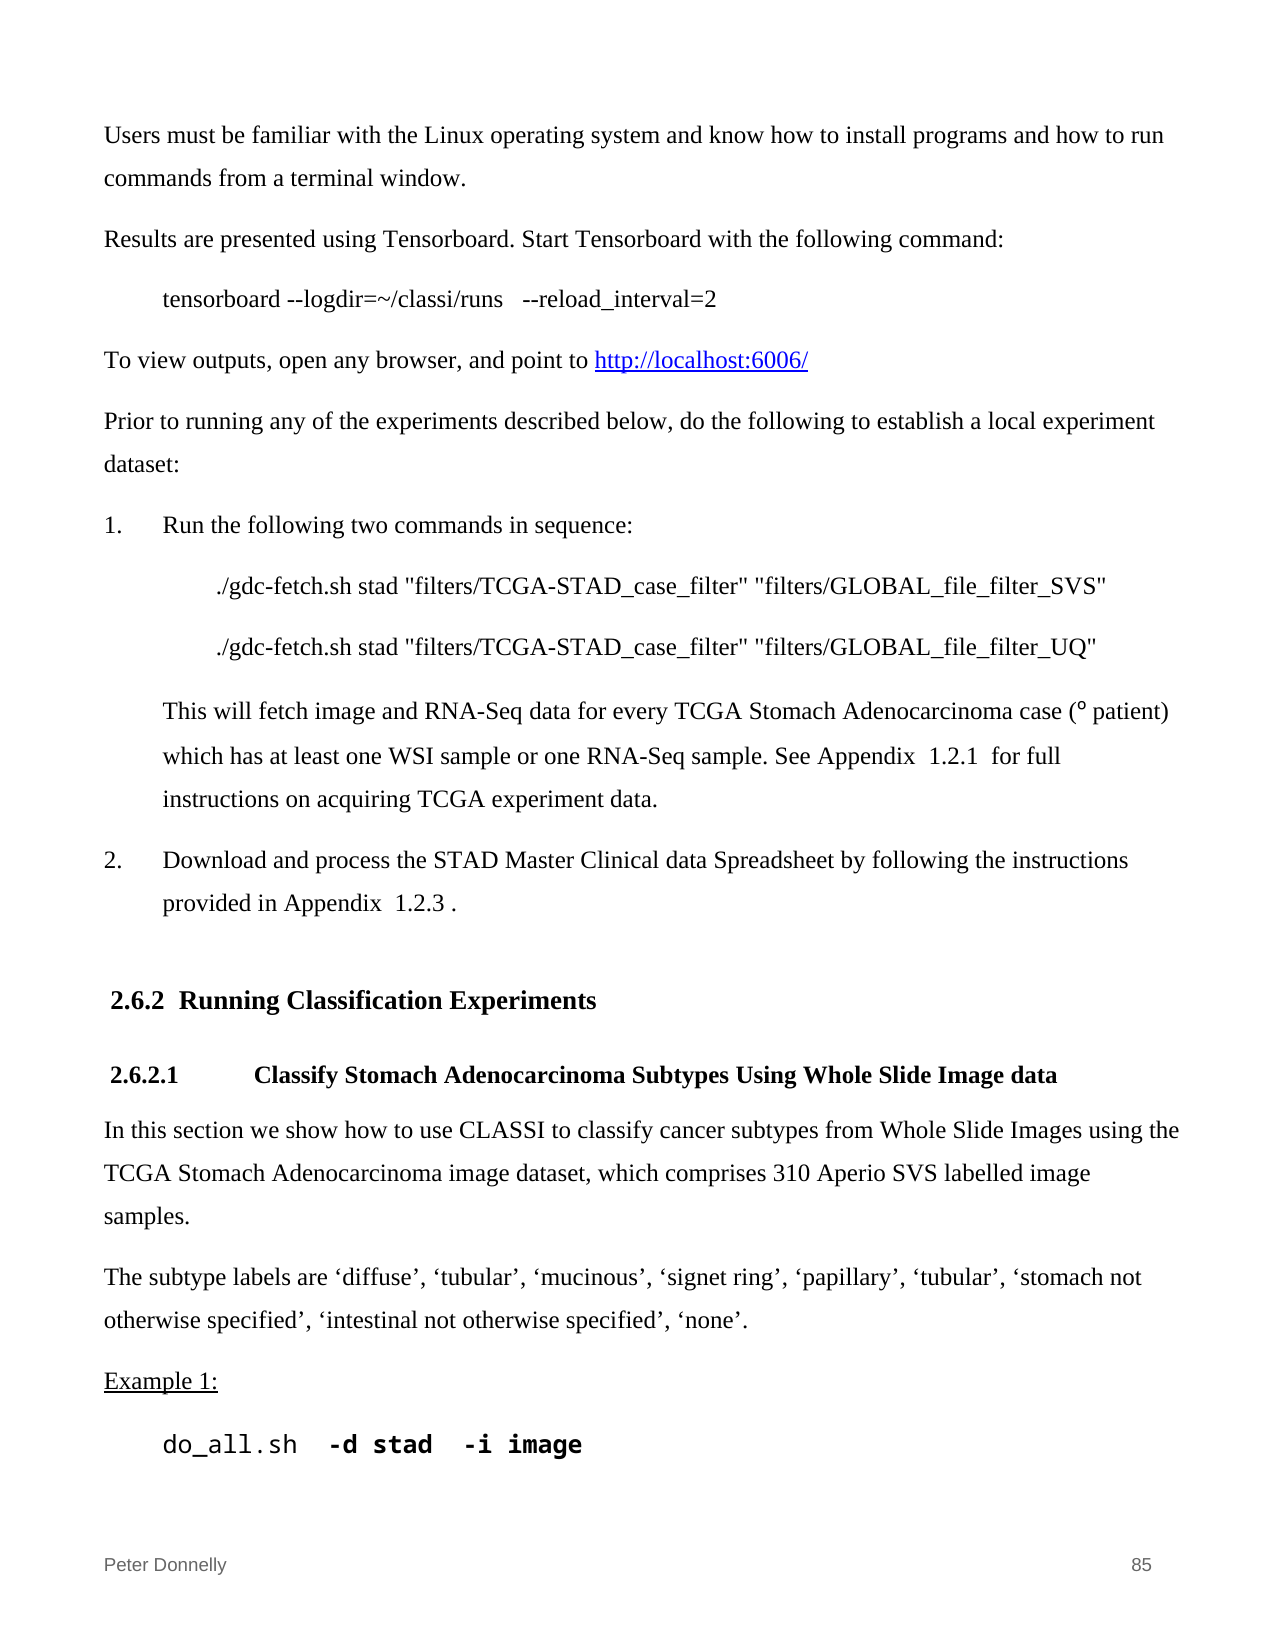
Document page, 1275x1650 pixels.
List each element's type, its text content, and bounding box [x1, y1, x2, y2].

text do_all.sh -d stad -i image [162, 1427, 1181, 1461]
list Download and process the STAD Master Clinical data Spreadsheet by following the instructions provided in Appendix 1.2.3. [103, 845, 1181, 917]
text Prior to running any of the experiments described below, do the following to establish a local experiment dataset: [103, 406, 1181, 478]
text This will fetch image and RNA-Seq data for every TCGA Stomach Adenocarcinoma case (º patient) which has at least one WSI sample or one RNA-Seq sample. See Appendix 1.2.1 for full instructions on acquiring TCGA experiment data. [162, 693, 1181, 813]
subtitle Running Classification Experiments [103, 984, 1181, 1016]
text The subtype labels are ‘diffuse’, ‘tubular’, ‘mucinous’, ‘signet ring’, ‘papillary’, ‘tubular’, ‘stomach not otherwise specified’, ‘intestinal not otherwise specified’, ‘none’. [103, 1262, 1181, 1334]
text In this section we show how to use CLASSI to classify cancer subtypes from Whole Slide Images using the TCGA Stomach Adenocarcinoma image dataset, which comprises 310 Aperio SVS labelled image samples. [103, 1115, 1181, 1230]
text Users must be familiar with the Linux operating system and know how to install programs and how to run commands from a terminal window. [103, 120, 1181, 192]
subtitle Classify Stomach Adenocarcinoma Subtypes Using Whole Slide Image data [103, 1060, 1181, 1089]
list Run the following two commands in sequence: [103, 510, 1181, 539]
text ./gdc-fetch.sh stad "filters/TCGA-STAD_case_filter" "filters/GLOBAL_file_filter_SVS" [216, 571, 1181, 600]
text Example 1: [103, 1366, 1181, 1395]
text ./gdc-fetch.sh stad "filters/TCGA-STAD_case_filter" "filters/GLOBAL_file_filter_UQ" [216, 632, 1181, 661]
text tensorboard --logdir=~/classi/runs --reload_interval=2 [162, 284, 1181, 313]
text To view outputs, open any browser, and point to http://localhost:6006/ [103, 345, 1181, 374]
list Results are presented using Tensorboard. Start Tensorboard with the following command: [103, 224, 1181, 252]
